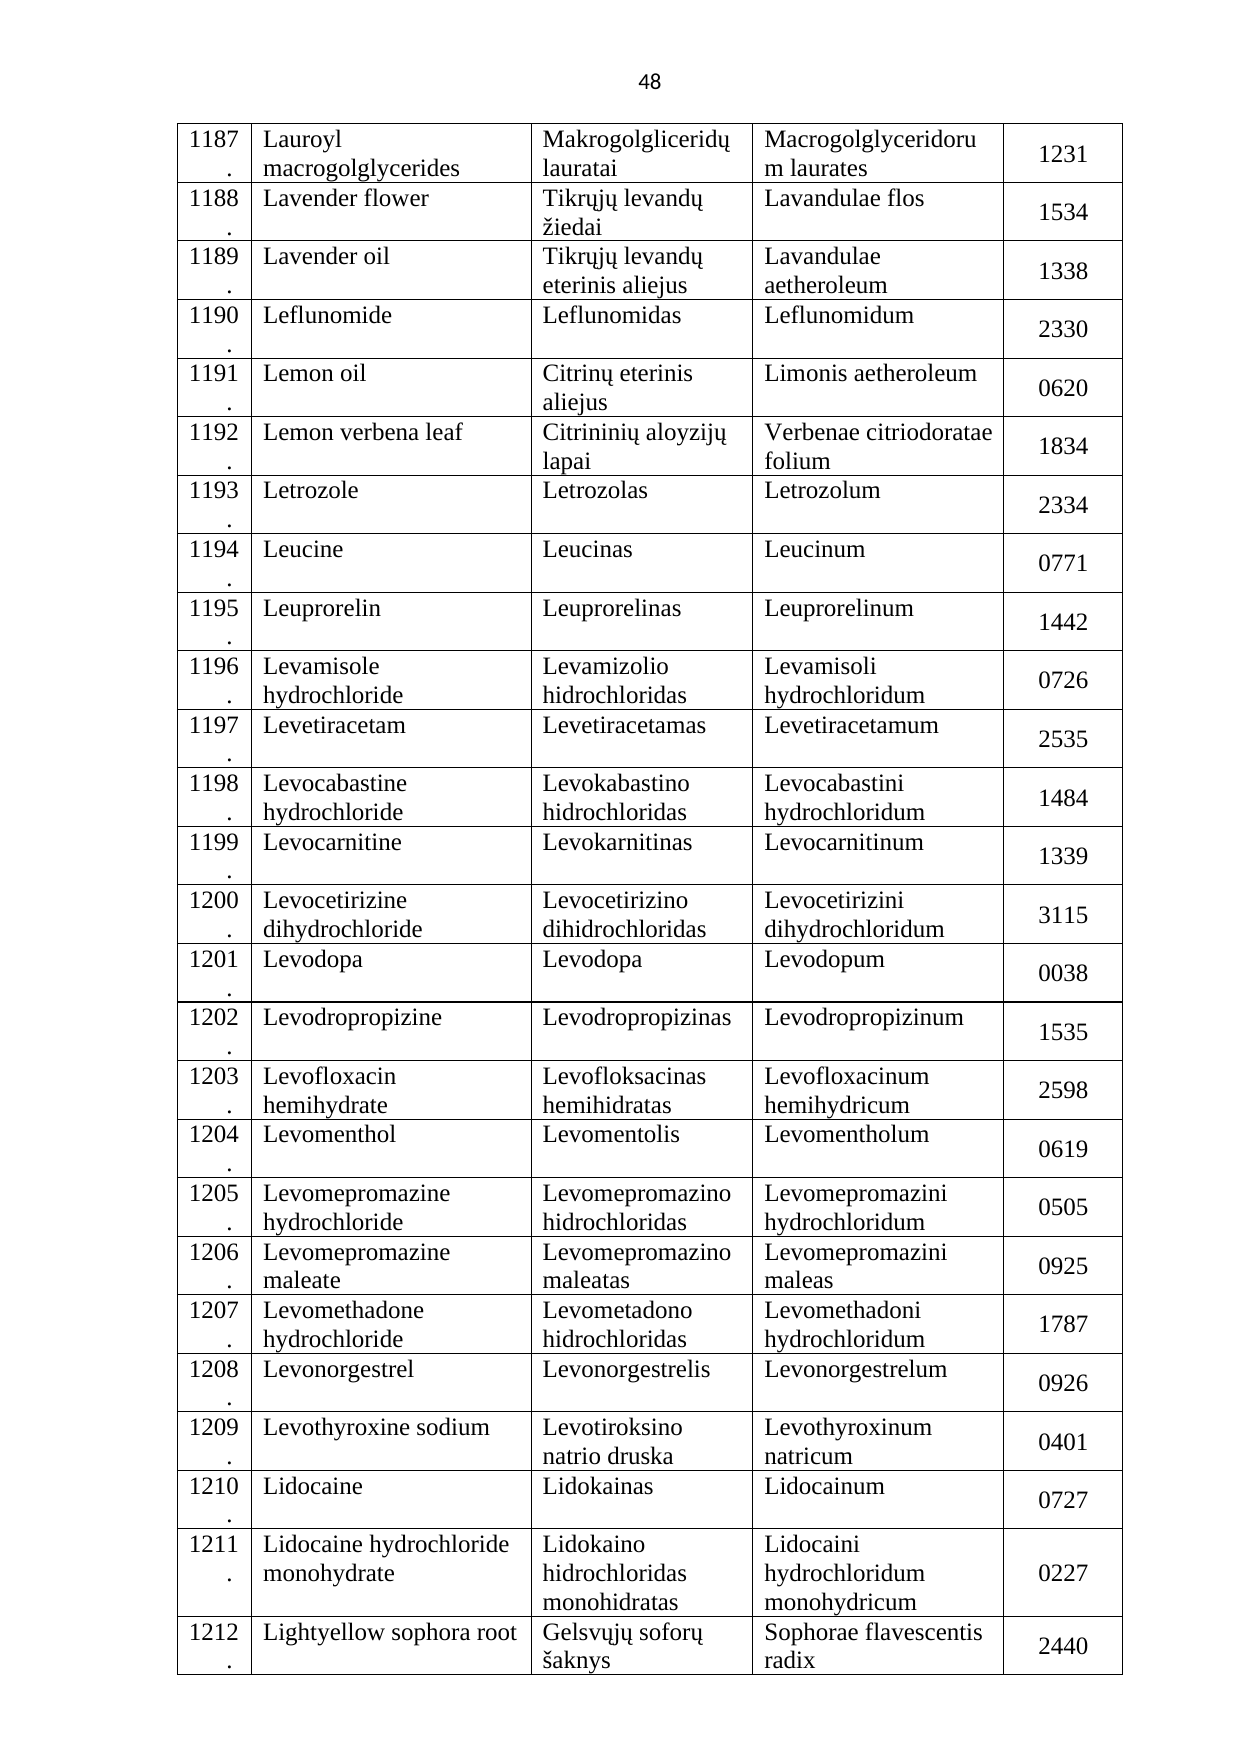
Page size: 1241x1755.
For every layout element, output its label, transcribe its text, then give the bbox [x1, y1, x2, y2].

table_cell 1204. [178, 1120, 251, 1177]
table_cell Levomenthol [252, 1120, 531, 1177]
table_cell Lidokainas [532, 1471, 752, 1528]
table_cell Makrogolgliceridų lauratai [532, 124, 752, 182]
table_cell 1199. [178, 827, 251, 884]
table_cell 1787 [1004, 1295, 1122, 1353]
table_cell Lavender flower [252, 183, 531, 240]
table_cell Levocabastine hydrochloride [252, 768, 531, 826]
table_cell 1194. [178, 534, 251, 592]
table_cell Letrozolum [753, 476, 1003, 533]
table_cell Sophorae flavescentis radix [753, 1617, 1003, 1674]
table_cell Lidocaine hydrochloride monohydrate [252, 1529, 531, 1616]
table_cell 1197. [178, 710, 251, 767]
table_cell 0925 [1004, 1237, 1122, 1294]
table_cell Leucinas [532, 534, 752, 592]
table_cell Levocarnitinum [753, 827, 1003, 884]
table_cell Citrinų eterinis aliejus [532, 359, 752, 416]
table_cell Levamisoli hydrochloridum [753, 651, 1003, 709]
table_cell 1442 [1004, 593, 1122, 650]
table_cell 1231 [1004, 124, 1122, 182]
table_cell Levomepromazini hydrochloridum [753, 1178, 1003, 1236]
table_cell Levomepromazine hydrochloride [252, 1178, 531, 1236]
table_cell 1206. [178, 1237, 251, 1294]
table_cell 0227 [1004, 1529, 1122, 1616]
table_cell Levocetirizino dihidrochloridas [532, 885, 752, 943]
table_cell 1535 [1004, 1003, 1122, 1060]
table_cell Leucinum [753, 534, 1003, 592]
table_cell Lemon verbena leaf [252, 417, 531, 474]
table_cell 1484 [1004, 768, 1122, 826]
table_cell 0401 [1004, 1412, 1122, 1470]
table_cell 1203. [178, 1061, 251, 1118]
table_cell Tikrųjų levandų žiedai [532, 183, 752, 240]
table_cell 1201. [178, 944, 251, 1001]
table_cell Levodropropizinas [532, 1003, 752, 1060]
table_cell Levomepromazini maleas [753, 1237, 1003, 1294]
table_cell 0619 [1004, 1120, 1122, 1177]
table_cell Leuprorelinas [532, 593, 752, 650]
table_cell 1208. [178, 1354, 251, 1411]
table_cell Macrogolglyceridorum laurates [753, 124, 1003, 182]
table_cell 1187. [178, 124, 251, 182]
table_cell 1207. [178, 1295, 251, 1353]
table_cell 1200. [178, 885, 251, 943]
table_cell Levofloxacin hemihydrate [252, 1061, 531, 1118]
table_cell 1202. [178, 1003, 251, 1060]
table_cell Lemon oil [252, 359, 531, 416]
table_cell Lauroyl macrogolglycerides [252, 124, 531, 182]
table_cell 2330 [1004, 300, 1122, 357]
table_cell Lidocainum [753, 1471, 1003, 1528]
table_cell Lightyellow sophora root [252, 1617, 531, 1674]
table_cell Leflunomidum [753, 300, 1003, 357]
table_cell 2535 [1004, 710, 1122, 767]
table_cell Leucine [252, 534, 531, 592]
table_cell Levofloxacinum hemihydricum [753, 1061, 1003, 1118]
table_cell 1212. [178, 1617, 251, 1674]
table_cell 0727 [1004, 1471, 1122, 1528]
table_cell Levokarnitinas [532, 827, 752, 884]
table_cell 2598 [1004, 1061, 1122, 1118]
table_cell 1196. [178, 651, 251, 709]
table_cell 1190. [178, 300, 251, 357]
table_cell Lidokaino hidrochloridas monohidratas [532, 1529, 752, 1616]
table_cell Levomepromazino hidrochloridas [532, 1178, 752, 1236]
table_cell Levotiroksino natrio druska [532, 1412, 752, 1470]
table_cell Levocetirizine dihydrochloride [252, 885, 531, 943]
table_cell 1205. [178, 1178, 251, 1236]
table_cell 1192. [178, 417, 251, 474]
table_cell Lavender oil [252, 241, 531, 299]
table_cell 1834 [1004, 417, 1122, 474]
table_cell Levodropropizinum [753, 1003, 1003, 1060]
table_cell 0038 [1004, 944, 1122, 1001]
table_cell Levokabastino hidrochloridas [532, 768, 752, 826]
table_cell Leuprorelin [252, 593, 531, 650]
table_cell Lidocaini hydrochloridum monohydricum [753, 1529, 1003, 1616]
table_cell Lidocaine [252, 1471, 531, 1528]
table_cell Levofloksacinas hemihidratas [532, 1061, 752, 1118]
table_cell 0620 [1004, 359, 1122, 416]
table_cell 0771 [1004, 534, 1122, 592]
table_cell Levocabastini hydrochloridum [753, 768, 1003, 826]
table_cell Letrozolas [532, 476, 752, 533]
table_cell 3115 [1004, 885, 1122, 943]
table_cell 0505 [1004, 1178, 1122, 1236]
table_cell 1191. [178, 359, 251, 416]
table_cell Levothyroxine sodium [252, 1412, 531, 1470]
table_cell Levonorgestrel [252, 1354, 531, 1411]
table_cell Verbenae citriodoratae folium [753, 417, 1003, 474]
table_cell Lavandulae flos [753, 183, 1003, 240]
table_cell Leflunomide [252, 300, 531, 357]
table_cell Levomepromazino maleatas [532, 1237, 752, 1294]
table_cell Letrozole [252, 476, 531, 533]
table_cell Levonorgestrelis [532, 1354, 752, 1411]
table_cell Levocetirizini dihydrochloridum [753, 885, 1003, 943]
table_cell Citrininių aloyzijų lapai [532, 417, 752, 474]
table_cell Levetiracetamum [753, 710, 1003, 767]
table_cell Levetiracetam [252, 710, 531, 767]
table_cell 1193. [178, 476, 251, 533]
table_cell Tikrųjų levandų eterinis aliejus [532, 241, 752, 299]
table_cell 0726 [1004, 651, 1122, 709]
table_cell Leflunomidas [532, 300, 752, 357]
table_cell Lavandulae aetheroleum [753, 241, 1003, 299]
table_cell Levamizolio hidrochloridas [532, 651, 752, 709]
table_cell Levothyroxinum natricum [753, 1412, 1003, 1470]
table_cell 1338 [1004, 241, 1122, 299]
table_cell 2440 [1004, 1617, 1122, 1674]
table_cell 0926 [1004, 1354, 1122, 1411]
table_cell Levomentholum [753, 1120, 1003, 1177]
table_cell Leuprorelinum [753, 593, 1003, 650]
table_cell Levomentolis [532, 1120, 752, 1177]
table_cell Levamisole hydrochloride [252, 651, 531, 709]
table_cell 1534 [1004, 183, 1122, 240]
table_cell Levodropropizine [252, 1003, 531, 1060]
table_cell Levomethadone hydrochloride [252, 1295, 531, 1353]
table_cell Levodopa [532, 944, 752, 1001]
table_cell 1189. [178, 241, 251, 299]
table_cell 1209. [178, 1412, 251, 1470]
table_cell Levetiracetamas [532, 710, 752, 767]
table_cell 1188. [178, 183, 251, 240]
table_cell Levocarnitine [252, 827, 531, 884]
table_cell Levonorgestrelum [753, 1354, 1003, 1411]
table_cell Levodopa [252, 944, 531, 1001]
table_cell 1211. [178, 1529, 251, 1616]
table_cell Levomepromazine maleate [252, 1237, 531, 1294]
table_cell 2334 [1004, 476, 1122, 533]
table_cell Levodopum [753, 944, 1003, 1001]
table_cell 1195. [178, 593, 251, 650]
table_cell Limonis aetheroleum [753, 359, 1003, 416]
table_cell Levometadono hidrochloridas [532, 1295, 752, 1353]
table_cell 1339 [1004, 827, 1122, 884]
table_cell 1210. [178, 1471, 251, 1528]
table_cell Levomethadoni hydrochloridum [753, 1295, 1003, 1353]
table_cell 1198. [178, 768, 251, 826]
table_cell Gelsvųjų soforų šaknys [532, 1617, 752, 1674]
